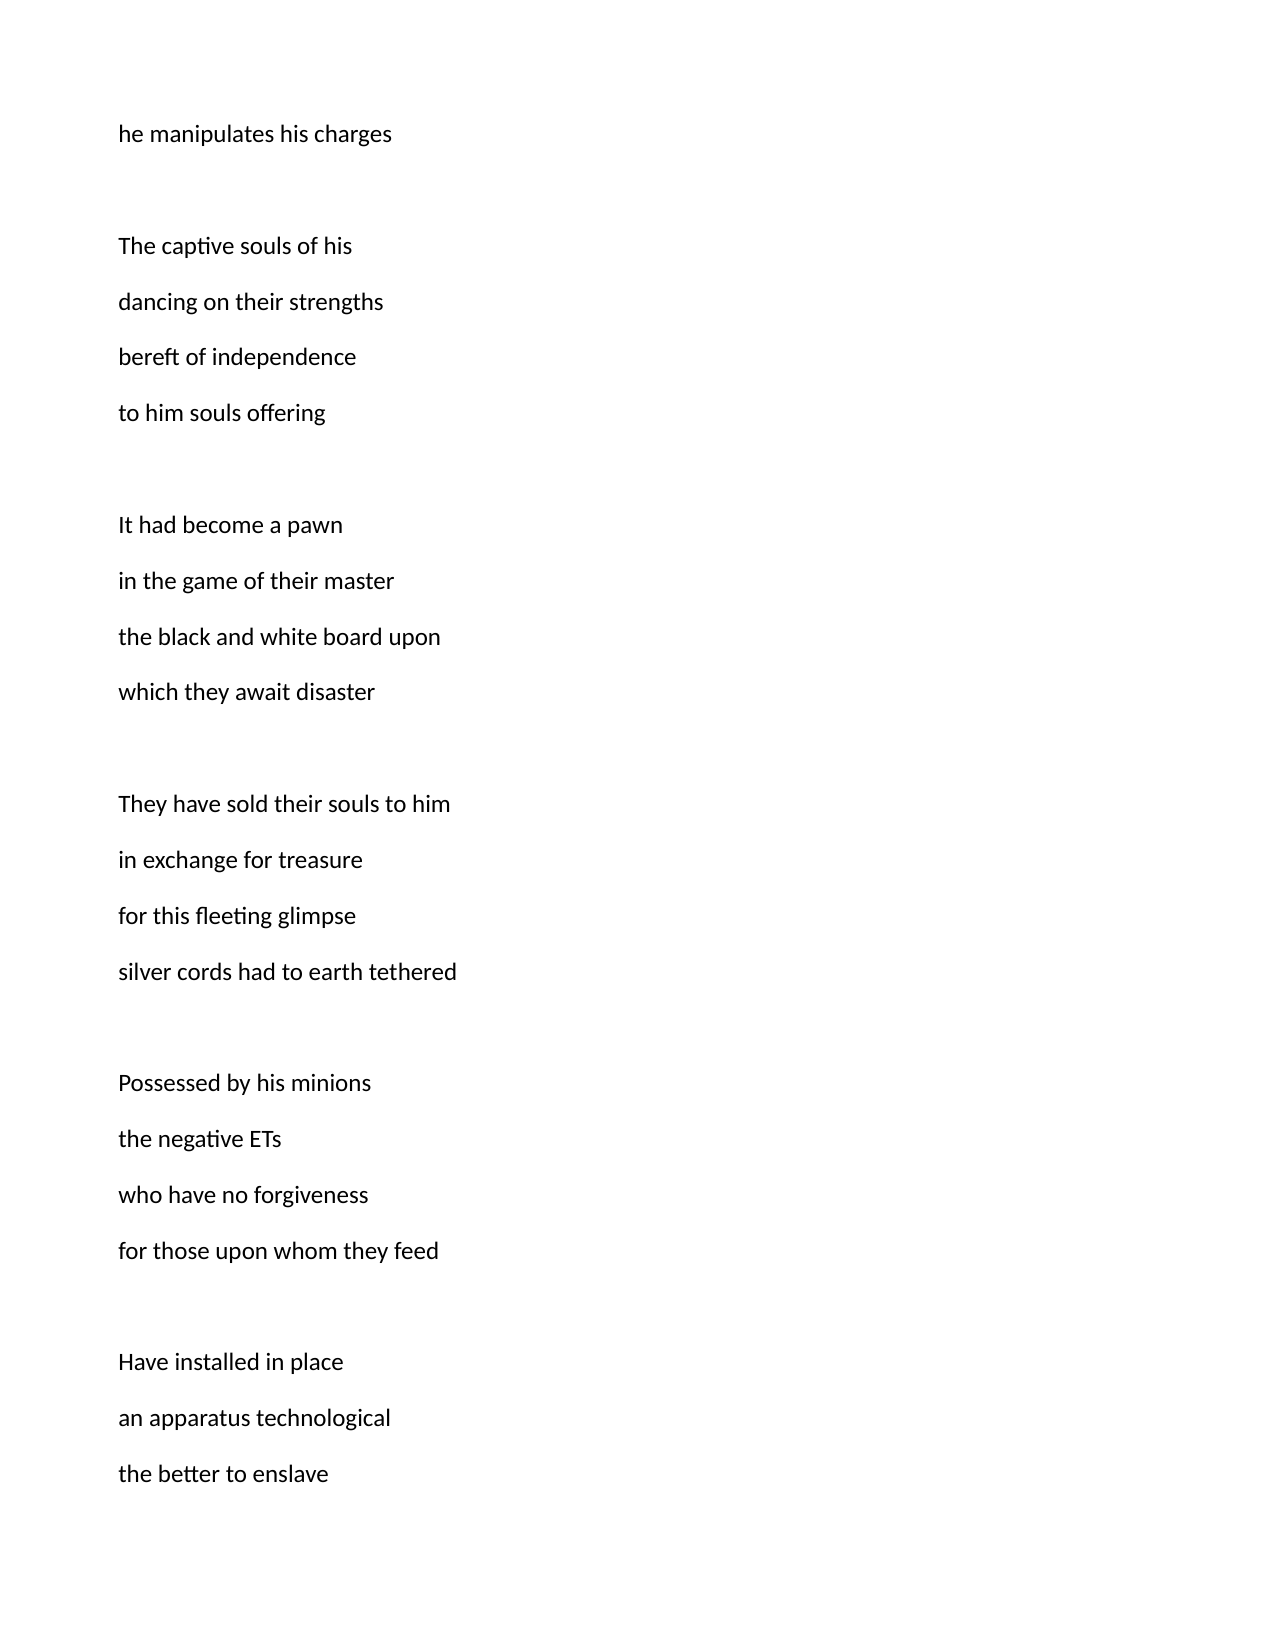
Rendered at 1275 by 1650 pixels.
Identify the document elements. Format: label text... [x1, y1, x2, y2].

text It had become a pawn [118, 509, 1157, 539]
text the black and white board upon [118, 621, 1157, 651]
text for this fleeting glimpse [118, 900, 1157, 930]
text for those upon whom they feed [118, 1235, 1157, 1265]
text in the game of their master [118, 565, 1157, 595]
text who have no forgiveness [118, 1179, 1157, 1209]
text the better to enslave [118, 1458, 1157, 1489]
text he manipulates his charges [118, 118, 1157, 149]
text an apparatus technological [118, 1402, 1157, 1433]
text Possessed by his minions [118, 1067, 1157, 1098]
text The captive souls of his [118, 230, 1157, 260]
text which they await disaster [118, 676, 1157, 707]
text dancing on their strengths [118, 286, 1157, 316]
text to him souls offering [118, 397, 1157, 428]
text silver cords had to earth tethered [118, 956, 1157, 986]
text Have installed in place [118, 1346, 1157, 1377]
text bereft of independence [118, 341, 1157, 372]
text They have sold their souls to him [118, 788, 1157, 819]
text the negative ETs [118, 1123, 1157, 1154]
text in exchange for treasure [118, 844, 1157, 874]
